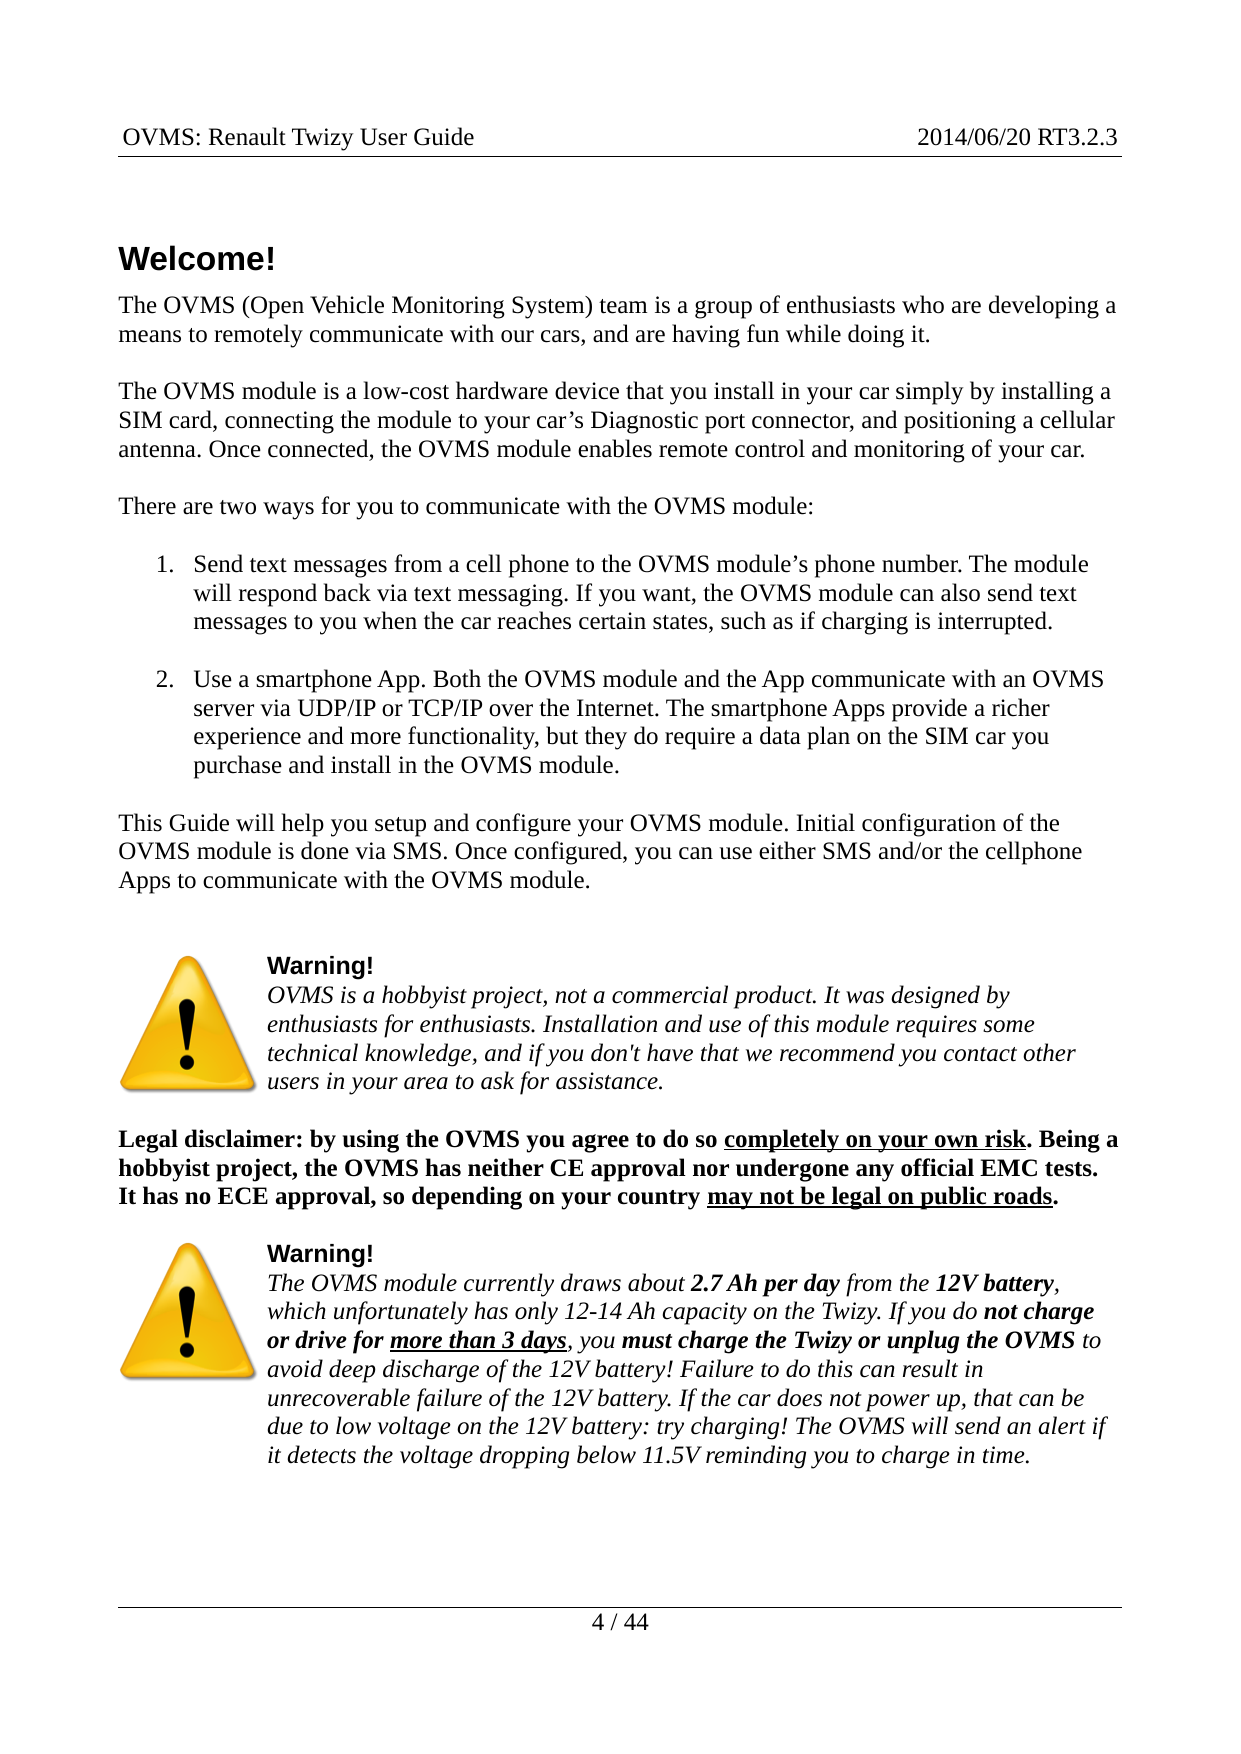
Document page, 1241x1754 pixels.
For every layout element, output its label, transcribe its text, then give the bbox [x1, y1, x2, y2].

subtitle Welcome! [118, 239, 1122, 278]
picture [118, 954, 260, 1096]
text Warning! [267, 951, 1122, 980]
list Use a smartphone App. Both the OVMS module and the App communicate with an OVMS server via UDP/IP or TCP/IP over the Internet. The smartphone Apps provide a richer experience and more functionality, but they do require a data plan on the SIM car you purchase and install in the OVMS module. [156, 664, 1122, 779]
text This Guide will help you setup and configure your OVMS module. Initial configuration of the OVMS module is done via SMS. Once configured, you can use either SMS and/or the cellphone Apps to communicate with the OVMS module. [118, 808, 1122, 894]
text The OVMS module is a low-cost hardware device that you install in your car simply by installing a SIM card, connecting the module to your car’s Diagnostic port connector, and positioning a cellular antenna. Once connected, the OVMS module enables remote control and monitoring of your car. [118, 376, 1122, 463]
text Warning! [267, 1239, 1122, 1268]
text Legal disclaimer: by using the OVMS you agree to do so completely on your own risk. Being a hobbyist project, the OVMS has neither CE approval nor undergone any official EMC tests. It has no ECE approval, so depending on your country may not be legal on public roads. [118, 1124, 1122, 1210]
picture [118, 1241, 260, 1384]
list Send text messages from a cell phone to the OVMS module’s phone number. The module will respond back via text messaging. If you want, the OVMS module can also send text messages to you when the car reaches certain states, such as if charging is interrupted. [156, 549, 1122, 664]
text The OVMS module currently draws about 2.7 Ah per day from the 12V battery, which unfortunately has only 12-14 Ah capacity on the Twizy. If you do not charge or drive for more than 3 days, you must charge the Twizy or unplug the OVMS to avoid deep discharge of the 12V battery! Failure to do this can result in unrecoverable failure of the 12V battery. If the car does not power up, that can be due to low voltage on the 12V battery: try charging! The OVMS will send an alert if it detects the voltage dropping below 11.5V reminding you to charge in time. [267, 1268, 1122, 1469]
text OVMS is a hobbyist project, not a commercial product. It was designed by enthusiasts for enthusiasts. Installation and use of this module requires some technical knowledge, and if you don't have that we recommend you contact other users in your area to ask for assistance. [267, 980, 1122, 1095]
text There are two ways for you to communicate with the OVMS module: [118, 491, 1122, 520]
text The OVMS (Open Vehicle Monitoring System) team is a group of enthusiasts who are developing a means to remotely communicate with our cars, and are having fun while doing it. [118, 290, 1122, 348]
